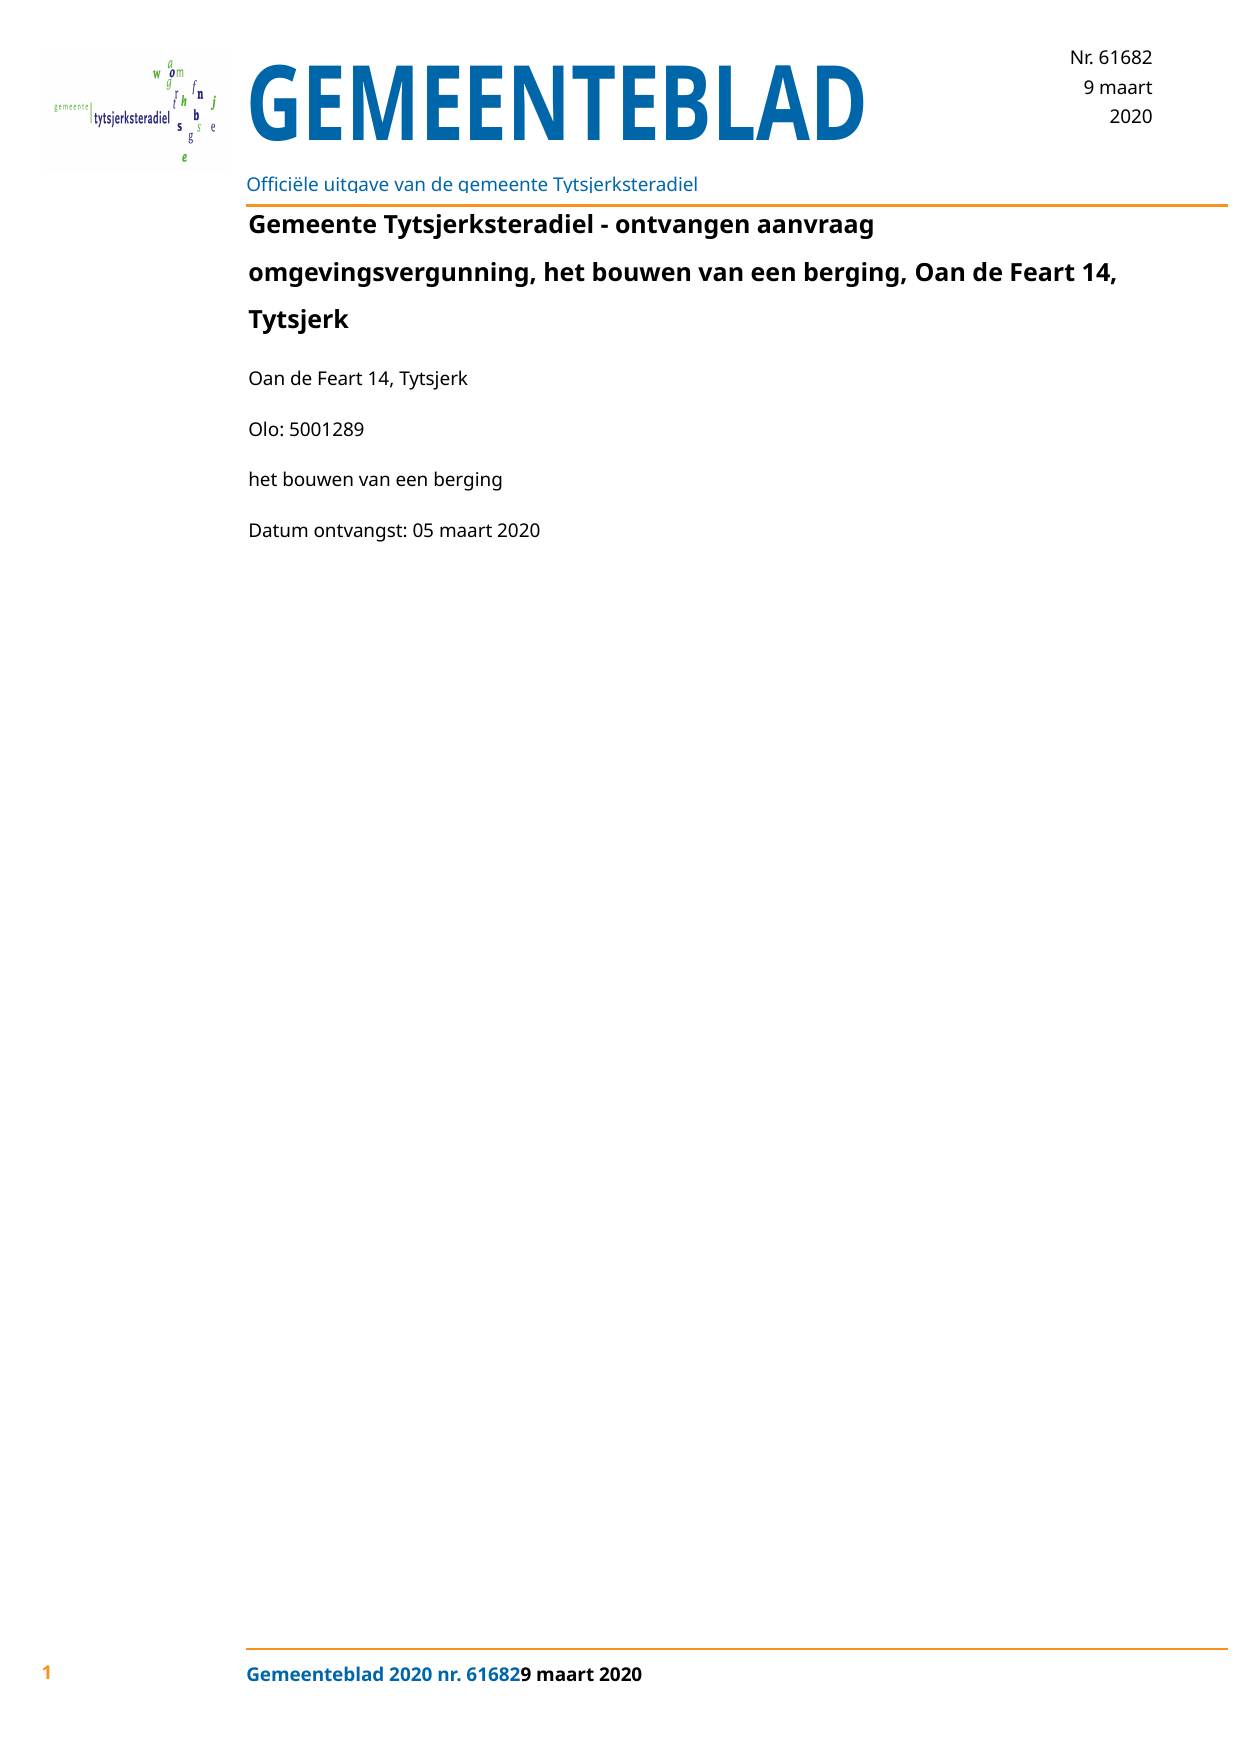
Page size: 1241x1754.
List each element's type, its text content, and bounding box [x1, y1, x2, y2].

text Gemeente Tytsjerksteradiel - ontvangen aanvraag omgevingsvergunning, het bouwen van een berging, Oan de Feart 14, Tytsjerk [248, 207, 1152, 336]
text Datum ontvangst: 05 maart 2020 [248, 517, 1152, 542]
text Oan de Feart 14, Tytsjerk [248, 366, 1152, 391]
text het bouwen van een berging [248, 466, 1152, 492]
picture [41, 47, 231, 172]
text Olo: 5001289 [248, 416, 1152, 442]
